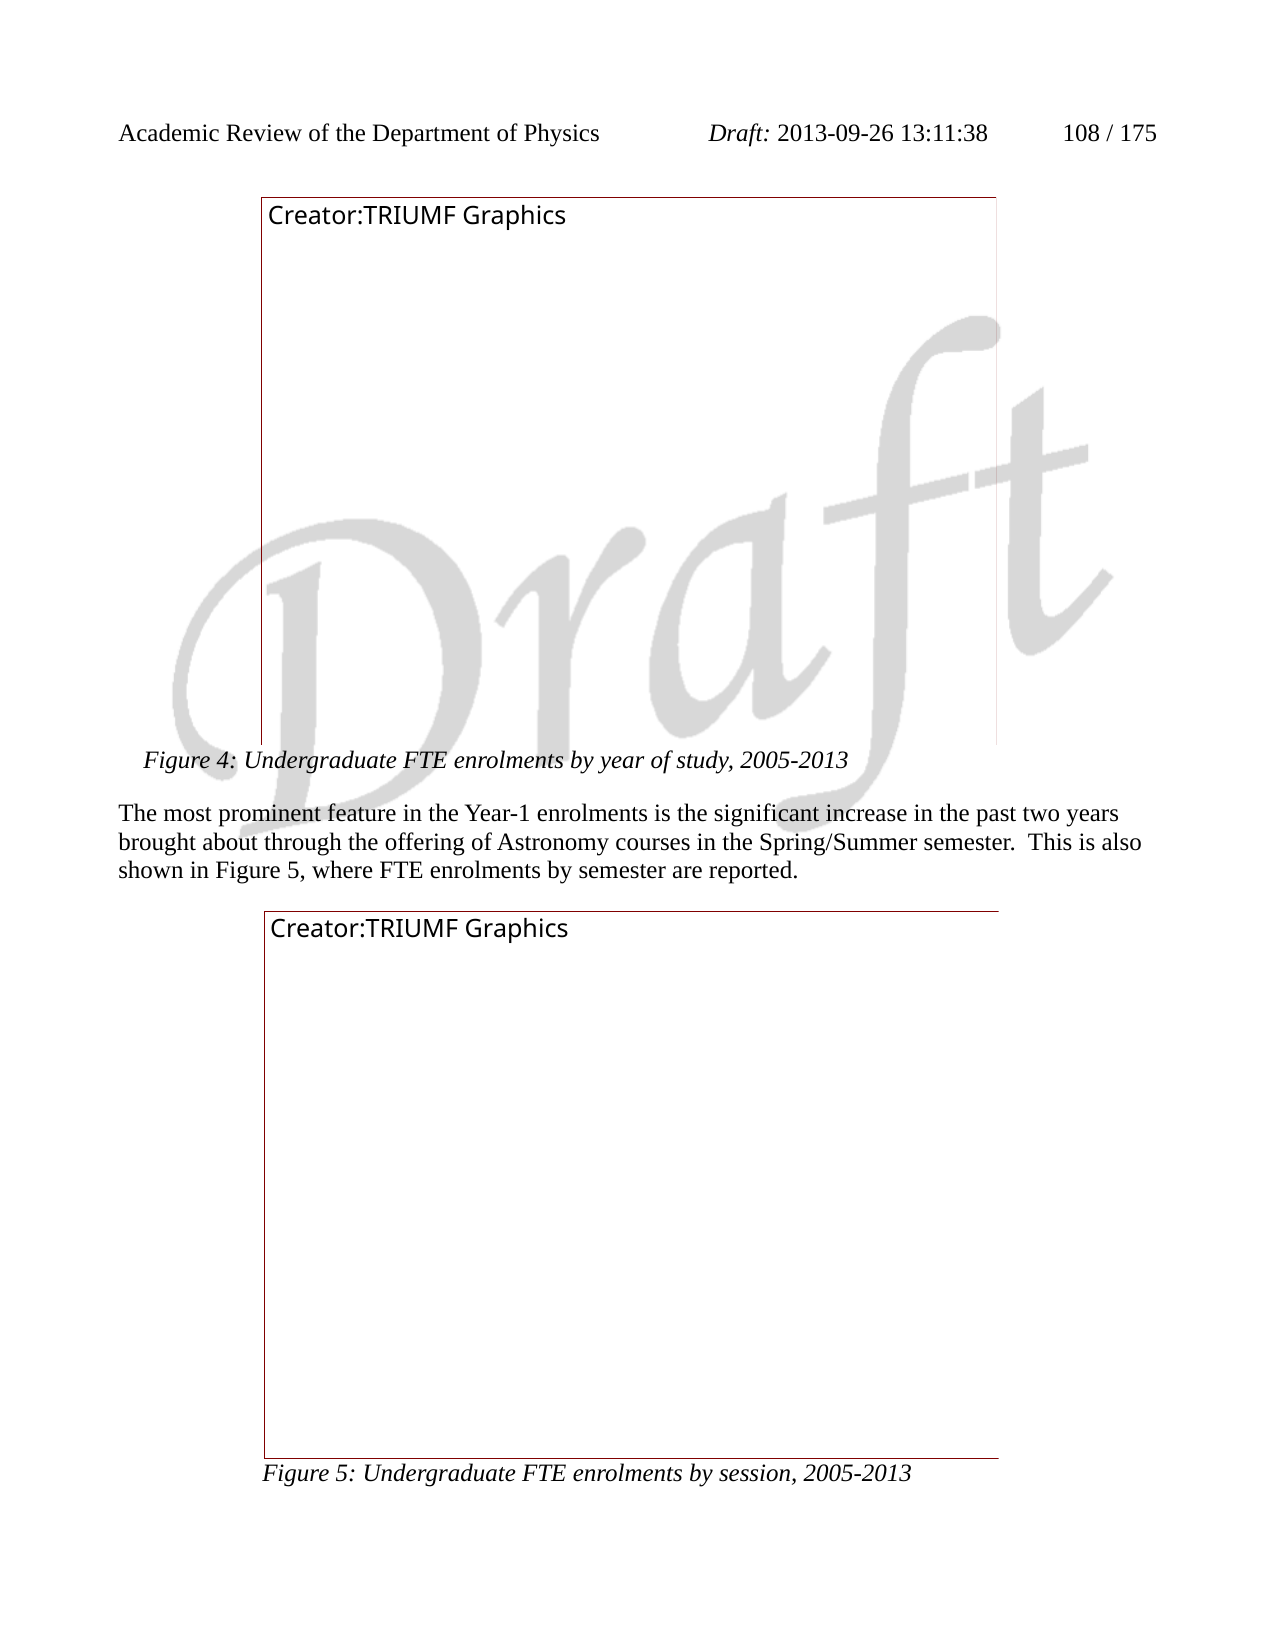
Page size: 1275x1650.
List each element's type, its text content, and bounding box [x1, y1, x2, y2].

text Figure 5: Undergraduate FTE enrolments by session, 2005-2013 [262, 909, 998, 1487]
text The most prominent feature in the Year-1 enrolments is the significant increase in the past two years brought about through the offering of Astronomy courses in the Spring/Summer semester. This is also shown in Figure 5, where FTE enrolments by semester are reported. [118, 177, 1157, 884]
picture [118, 118, 1157, 177]
picture [118, 884, 1157, 1532]
text Figure 4: Undergraduate FTE enrolments by year of study, 2005-2013 [143, 208, 1059, 773]
